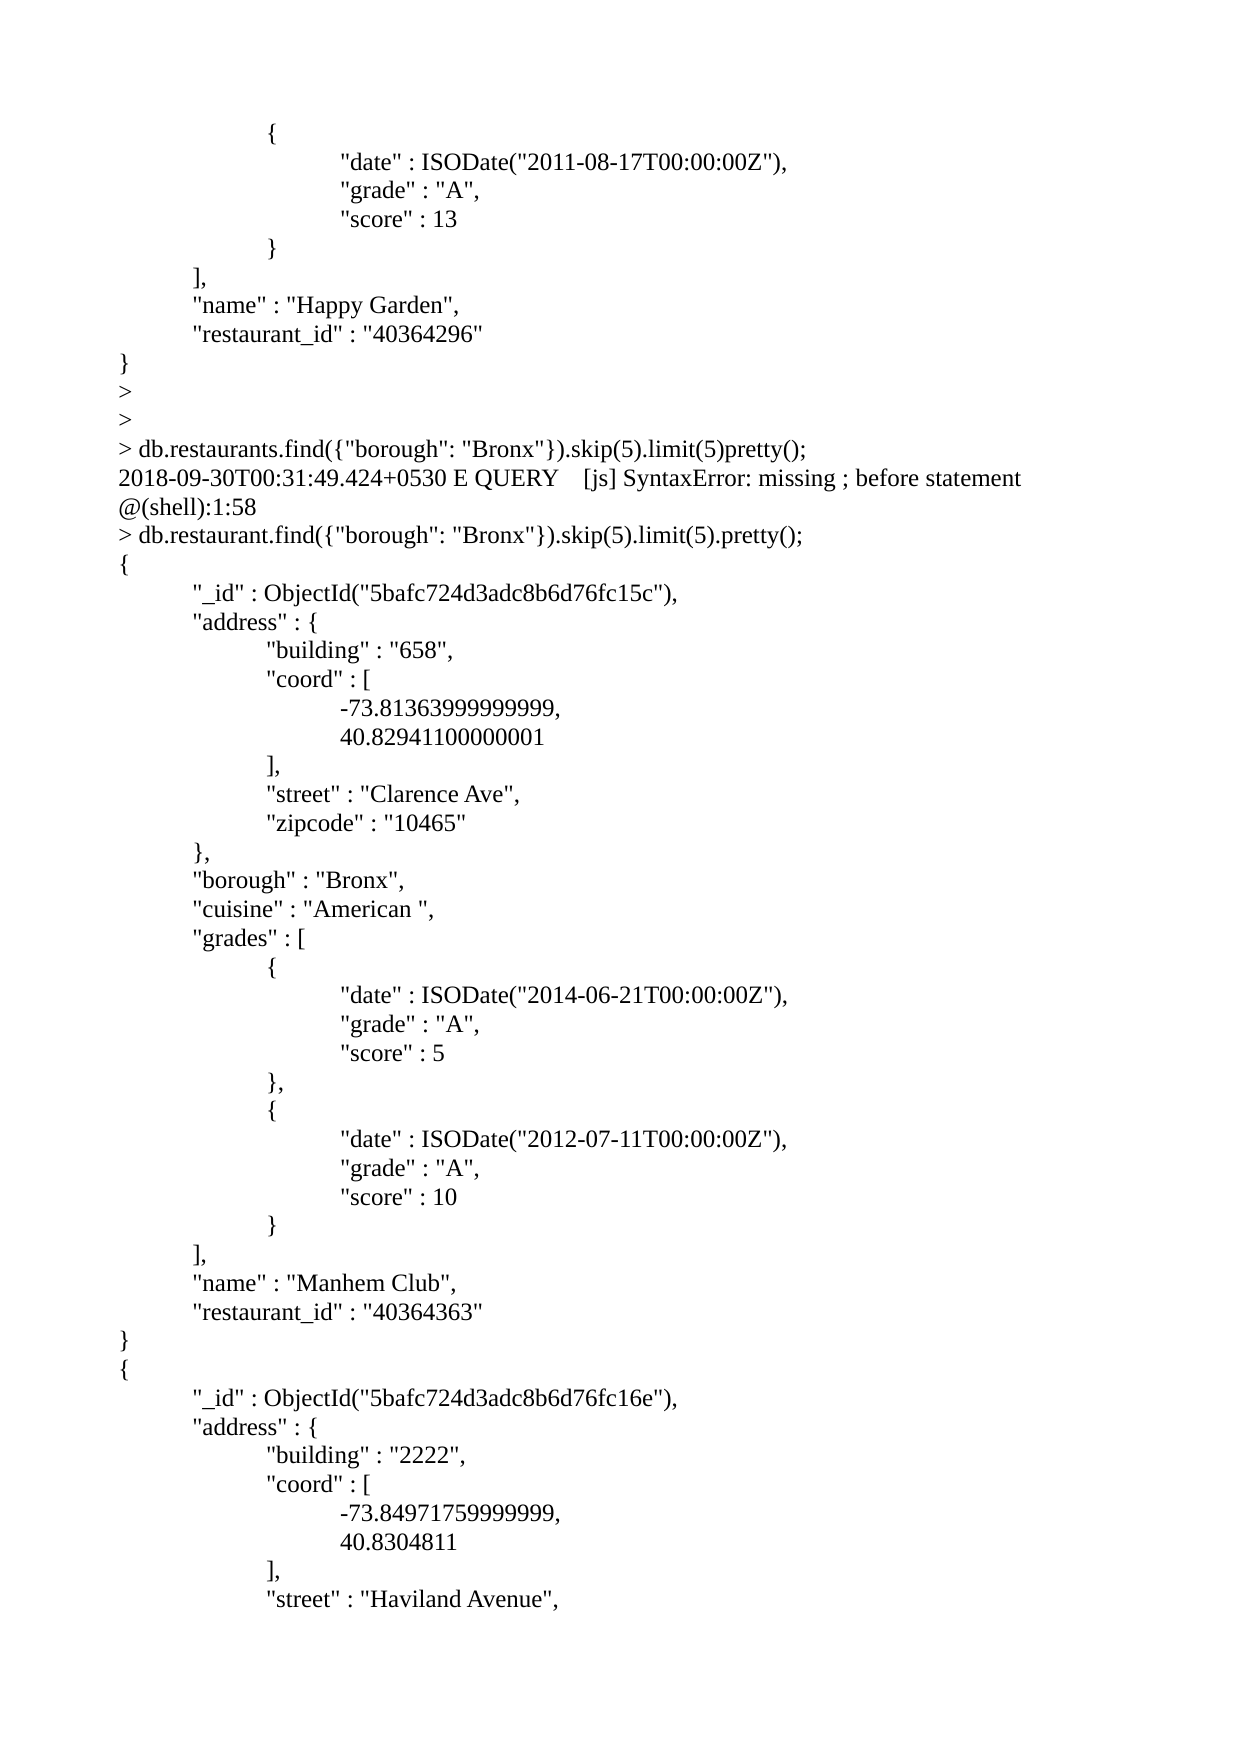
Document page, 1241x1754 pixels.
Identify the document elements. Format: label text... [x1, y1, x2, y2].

text } [118, 1326, 1122, 1354]
text "date" : ISODate("2011-08-17T00:00:00Z"), [118, 147, 1122, 176]
text > [118, 406, 1122, 434]
text "restaurant_id" : "40364296" [118, 319, 1122, 348]
text "street" : "Clarence Ave", [118, 779, 1122, 808]
text }, [118, 1067, 1122, 1096]
text "grade" : "A", [118, 1153, 1122, 1182]
text 40.8304811 [118, 1527, 1122, 1556]
text "name" : "Manhem Club", [118, 1268, 1122, 1297]
text "coord" : [ [118, 664, 1122, 693]
text } [118, 1211, 1122, 1239]
text "address" : { [118, 1412, 1122, 1441]
text "borough" : "Bronx", [118, 866, 1122, 894]
text > [118, 377, 1122, 406]
text } [118, 348, 1122, 377]
text "restaurant_id" : "40364363" [118, 1297, 1122, 1326]
text "coord" : [ [118, 1469, 1122, 1498]
text 2018-09-30T00:31:49.424+0530 E QUERY [js] SyntaxError: missing ; before statement @(shell):1:58 [118, 463, 1122, 521]
text { [118, 1096, 1122, 1124]
text "_id" : ObjectId("5bafc724d3adc8b6d76fc16e"), [118, 1383, 1122, 1412]
text "zipcode" : "10465" [118, 808, 1122, 837]
text "_id" : ObjectId("5bafc724d3adc8b6d76fc15c"), [118, 578, 1122, 607]
text "address" : { [118, 607, 1122, 636]
text "grades" : [ [118, 923, 1122, 952]
text ], [118, 1556, 1122, 1584]
text "date" : ISODate("2012-07-11T00:00:00Z"), [118, 1124, 1122, 1153]
text > db.restaurants.find({"borough": "Bronx"}).skip(5).limit(5)pretty(); [118, 434, 1122, 463]
text "score" : 13 [118, 204, 1122, 233]
text { [118, 1354, 1122, 1383]
text ], [118, 751, 1122, 779]
text -73.81363999999999, [118, 693, 1122, 722]
text "grade" : "A", [118, 176, 1122, 204]
text "building" : "2222", [118, 1441, 1122, 1469]
text "grade" : "A", [118, 1009, 1122, 1038]
text ], [118, 262, 1122, 291]
text ], [118, 1239, 1122, 1268]
text "name" : "Happy Garden", [118, 291, 1122, 319]
text "score" : 5 [118, 1038, 1122, 1067]
text -73.84971759999999, [118, 1498, 1122, 1527]
text "cuisine" : "American ", [118, 894, 1122, 923]
text "building" : "658", [118, 636, 1122, 664]
text "street" : "Haviland Avenue", [118, 1584, 1122, 1613]
text { [118, 118, 1122, 147]
text { [118, 952, 1122, 981]
text { [118, 549, 1122, 578]
text "date" : ISODate("2014-06-21T00:00:00Z"), [118, 981, 1122, 1009]
text } [118, 233, 1122, 262]
text "score" : 10 [118, 1182, 1122, 1211]
text }, [118, 837, 1122, 866]
text > db.restaurant.find({"borough": "Bronx"}).skip(5).limit(5).pretty(); [118, 521, 1122, 549]
text 40.82941100000001 [118, 722, 1122, 751]
